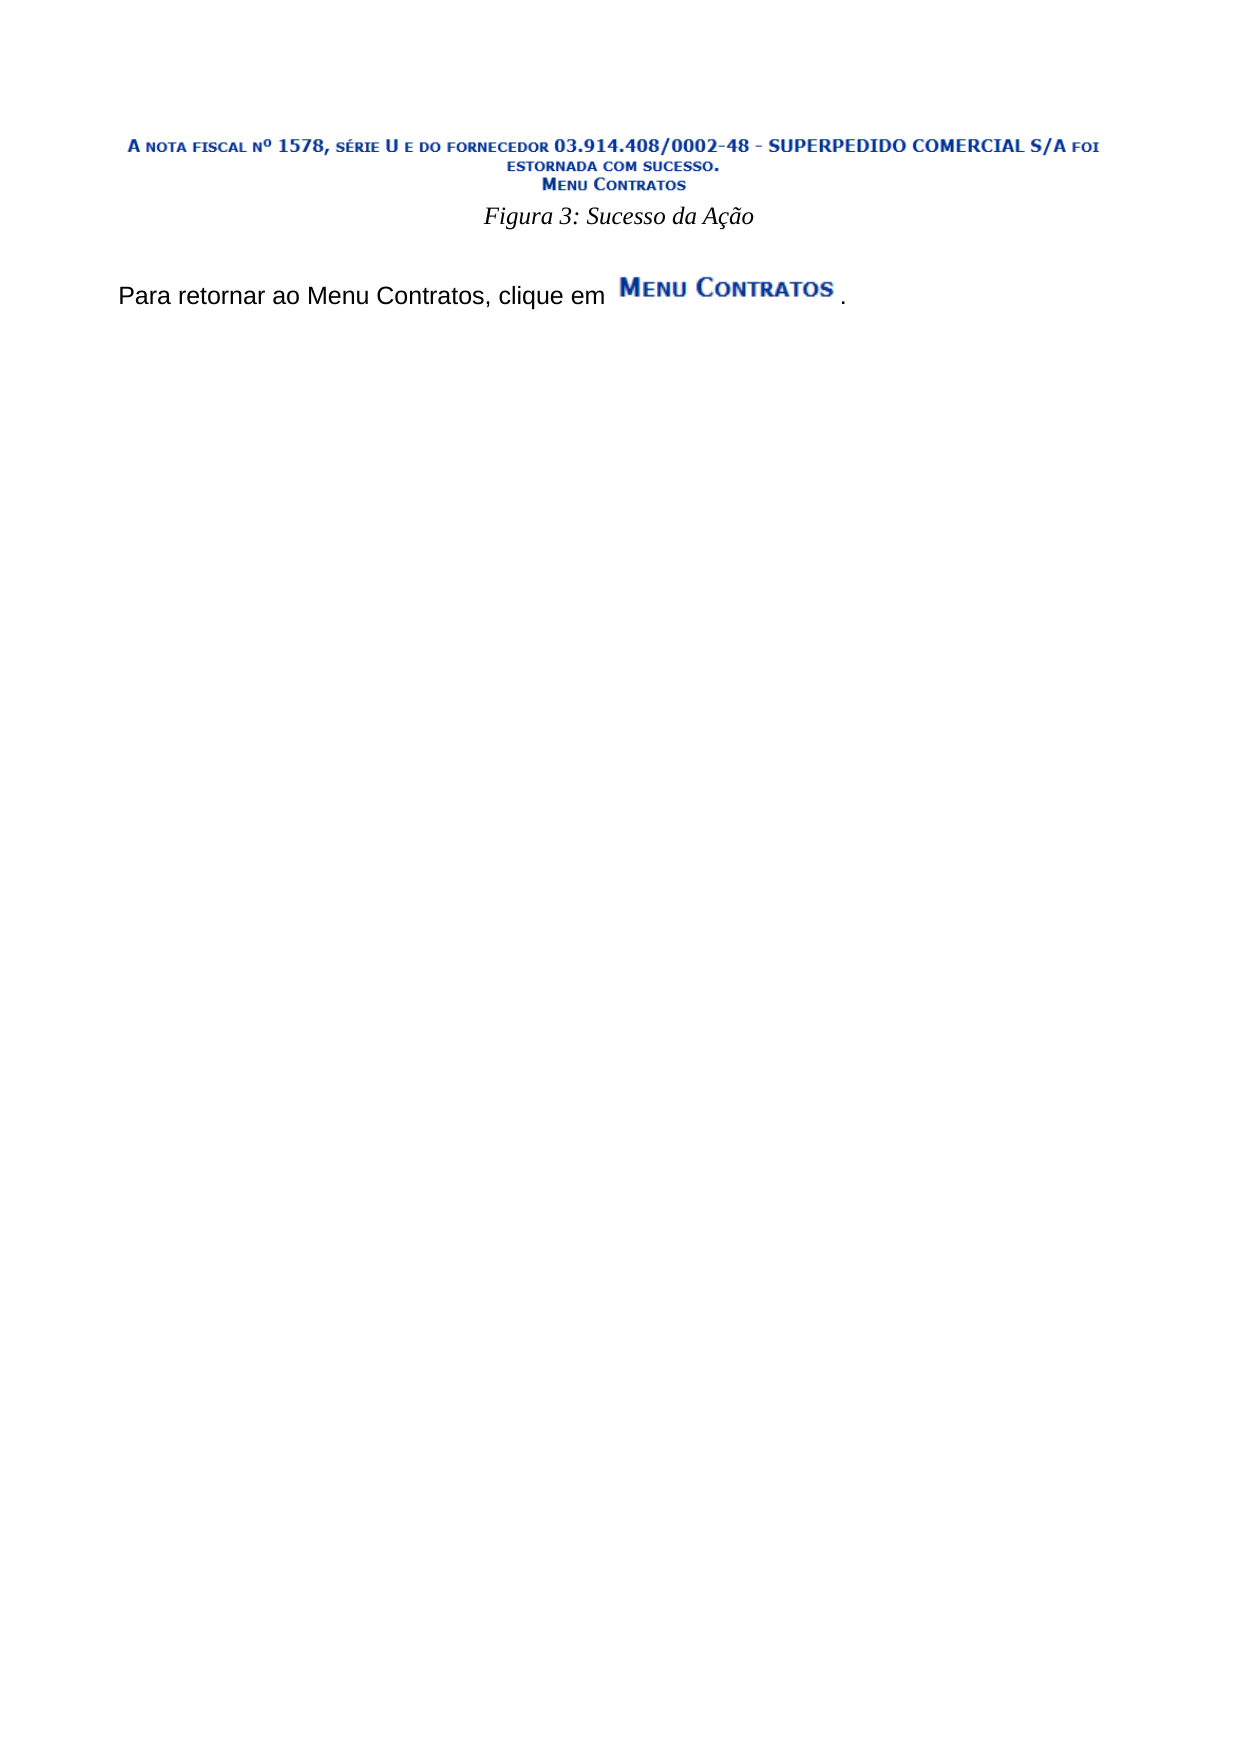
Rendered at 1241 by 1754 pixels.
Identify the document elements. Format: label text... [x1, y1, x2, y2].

picture [118, 118, 1123, 202]
picture [612, 271, 840, 305]
text Para retornar ao Menu Contratos, clique em . [118, 271, 1122, 309]
text Figura 3: Sucesso da Ação [118, 202, 1122, 230]
